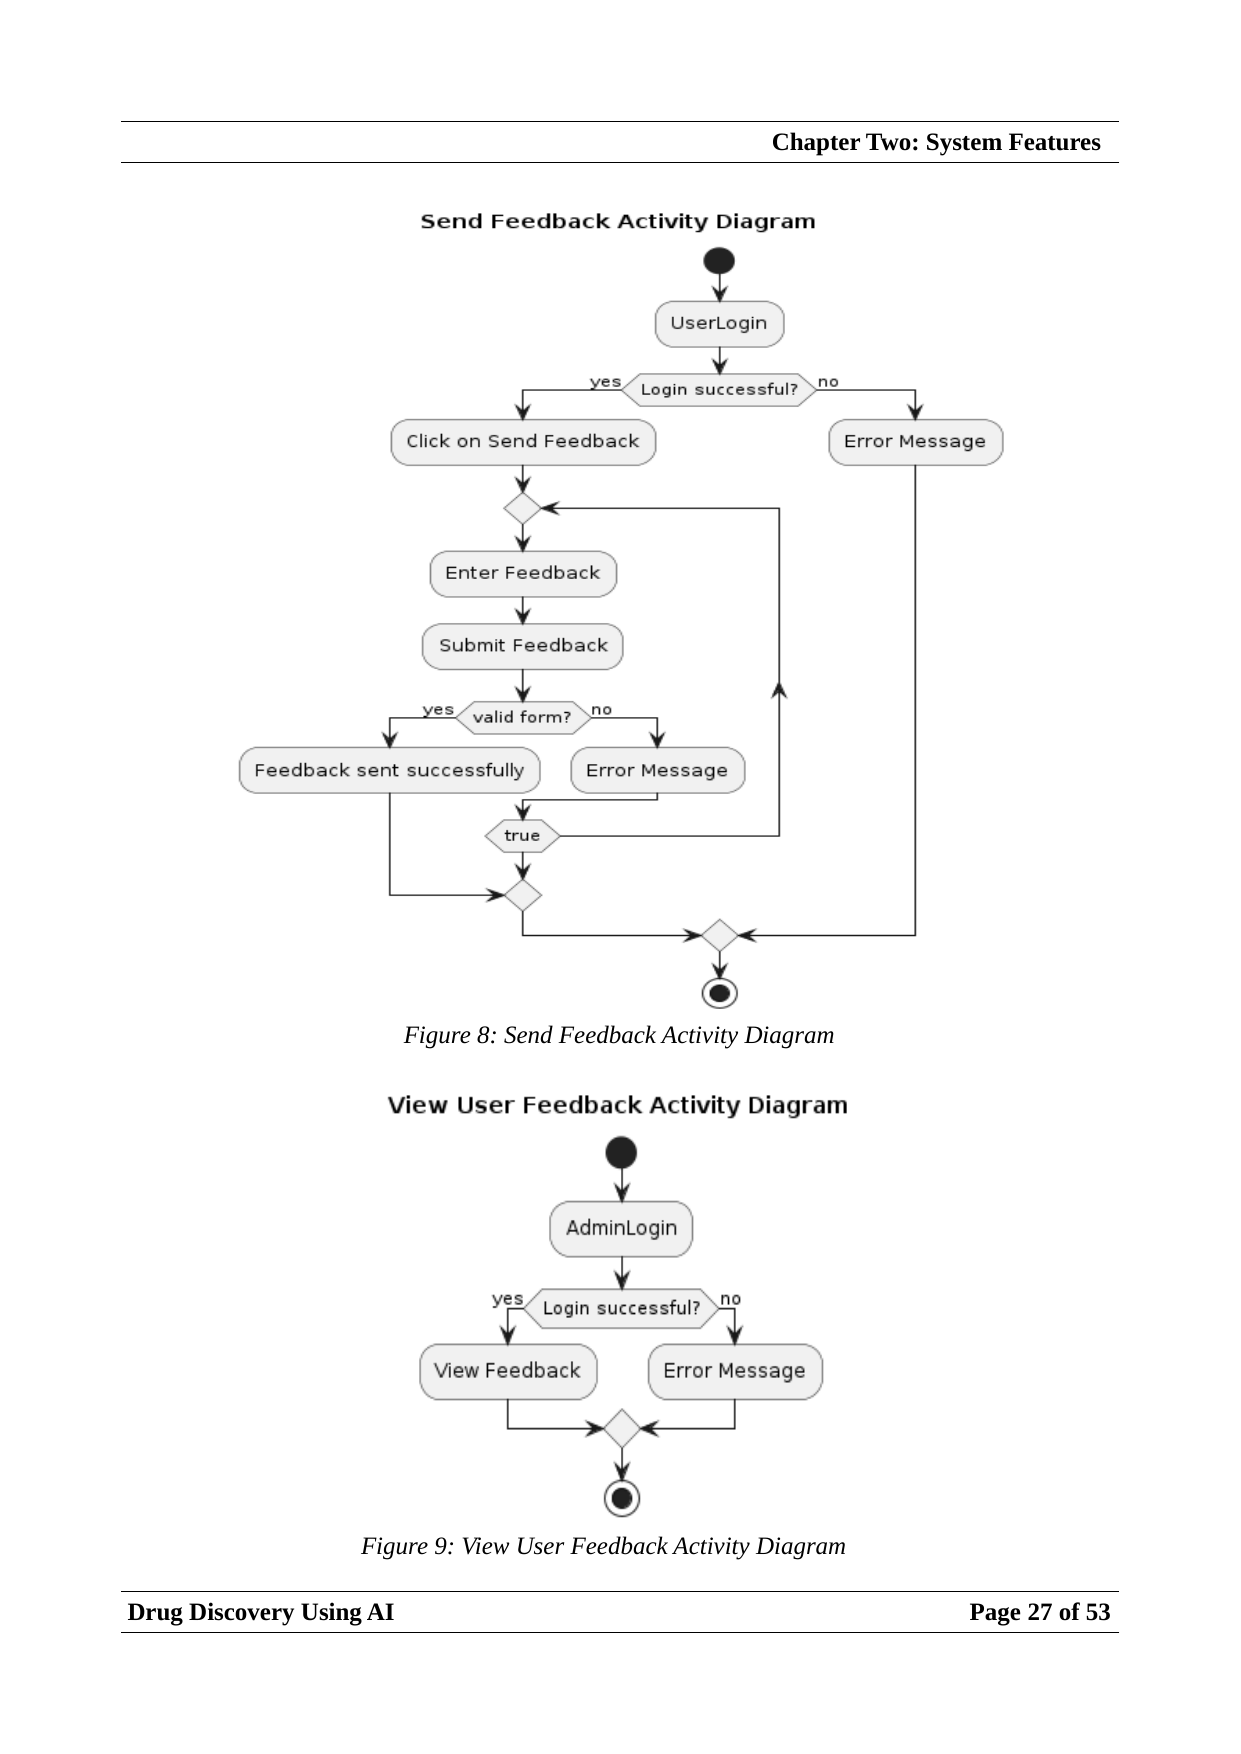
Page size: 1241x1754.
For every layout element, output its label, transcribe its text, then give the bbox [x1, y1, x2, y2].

text Figure 8: Send Feedback Activity Diagram [223, 1021, 1018, 1052]
picture [222, 184, 1018, 1021]
picture [357, 1060, 883, 1532]
text Figure 9: View User Feedback Activity Diagram [358, 1532, 883, 1563]
